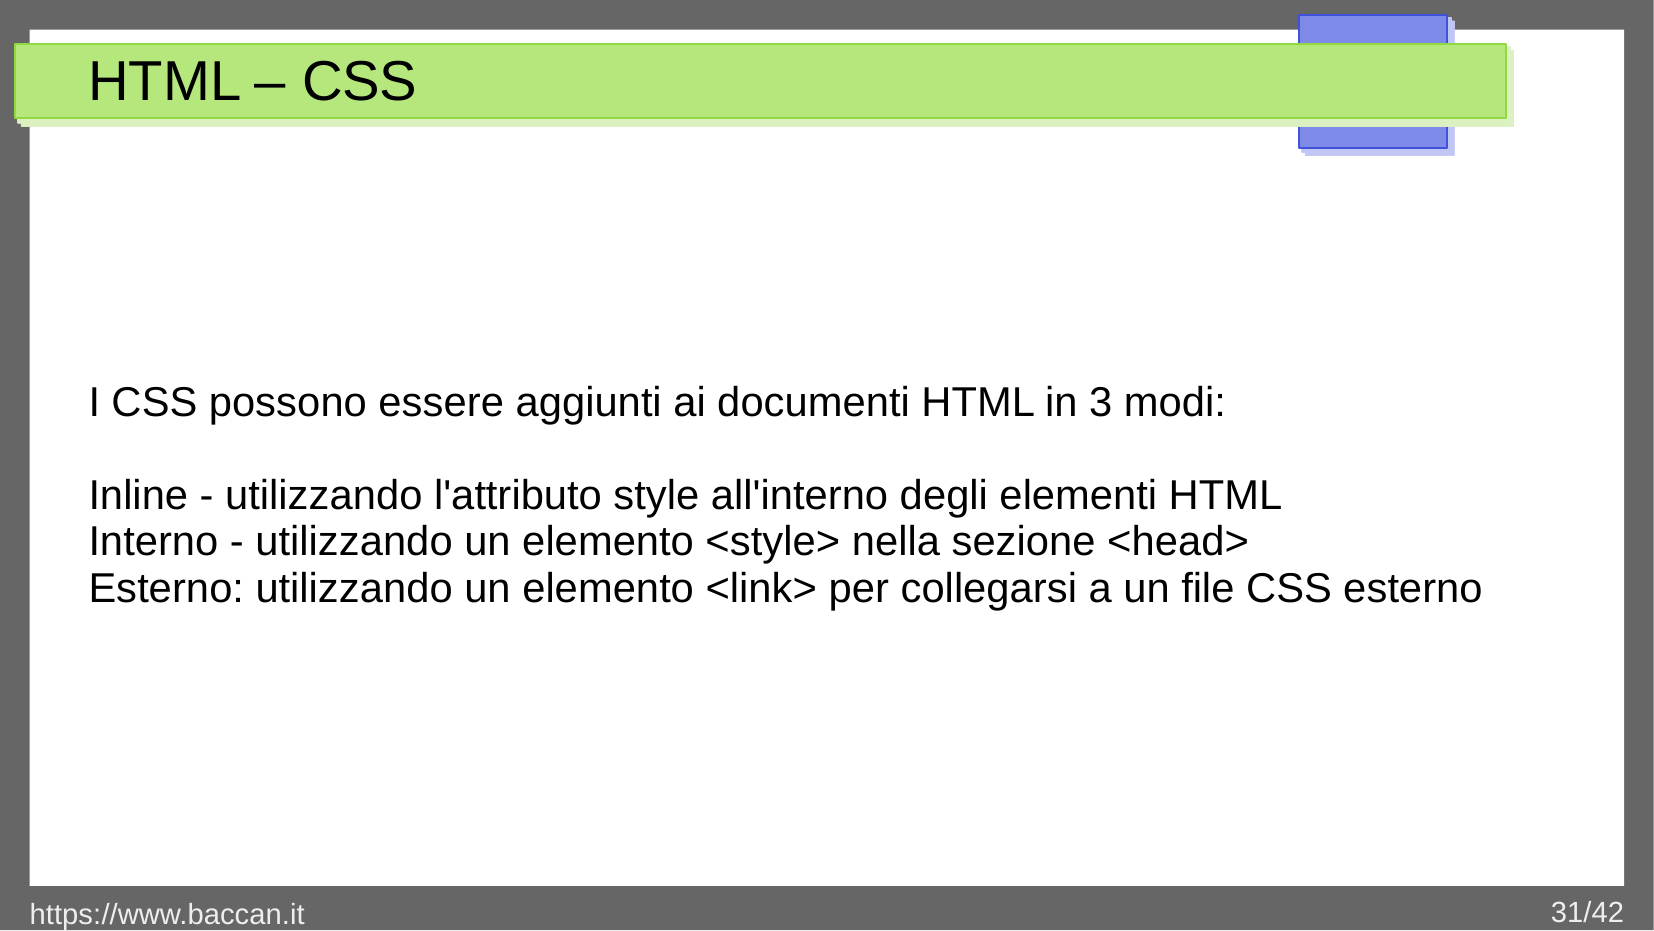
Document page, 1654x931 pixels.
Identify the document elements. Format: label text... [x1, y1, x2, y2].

title HTML – CSS [88, 44, 1506, 119]
text_box I CSS possono essere aggiunti ai documenti HTML in 3 modi: Inline - utilizzando l'attributo style all'interno degli elementi HTML Interno - utilizzando un elemento <style> nella sezione <head> Esterno: utilizzando un elemento <link> per collegarsi a un file CSS esterno [88, 169, 1565, 820]
